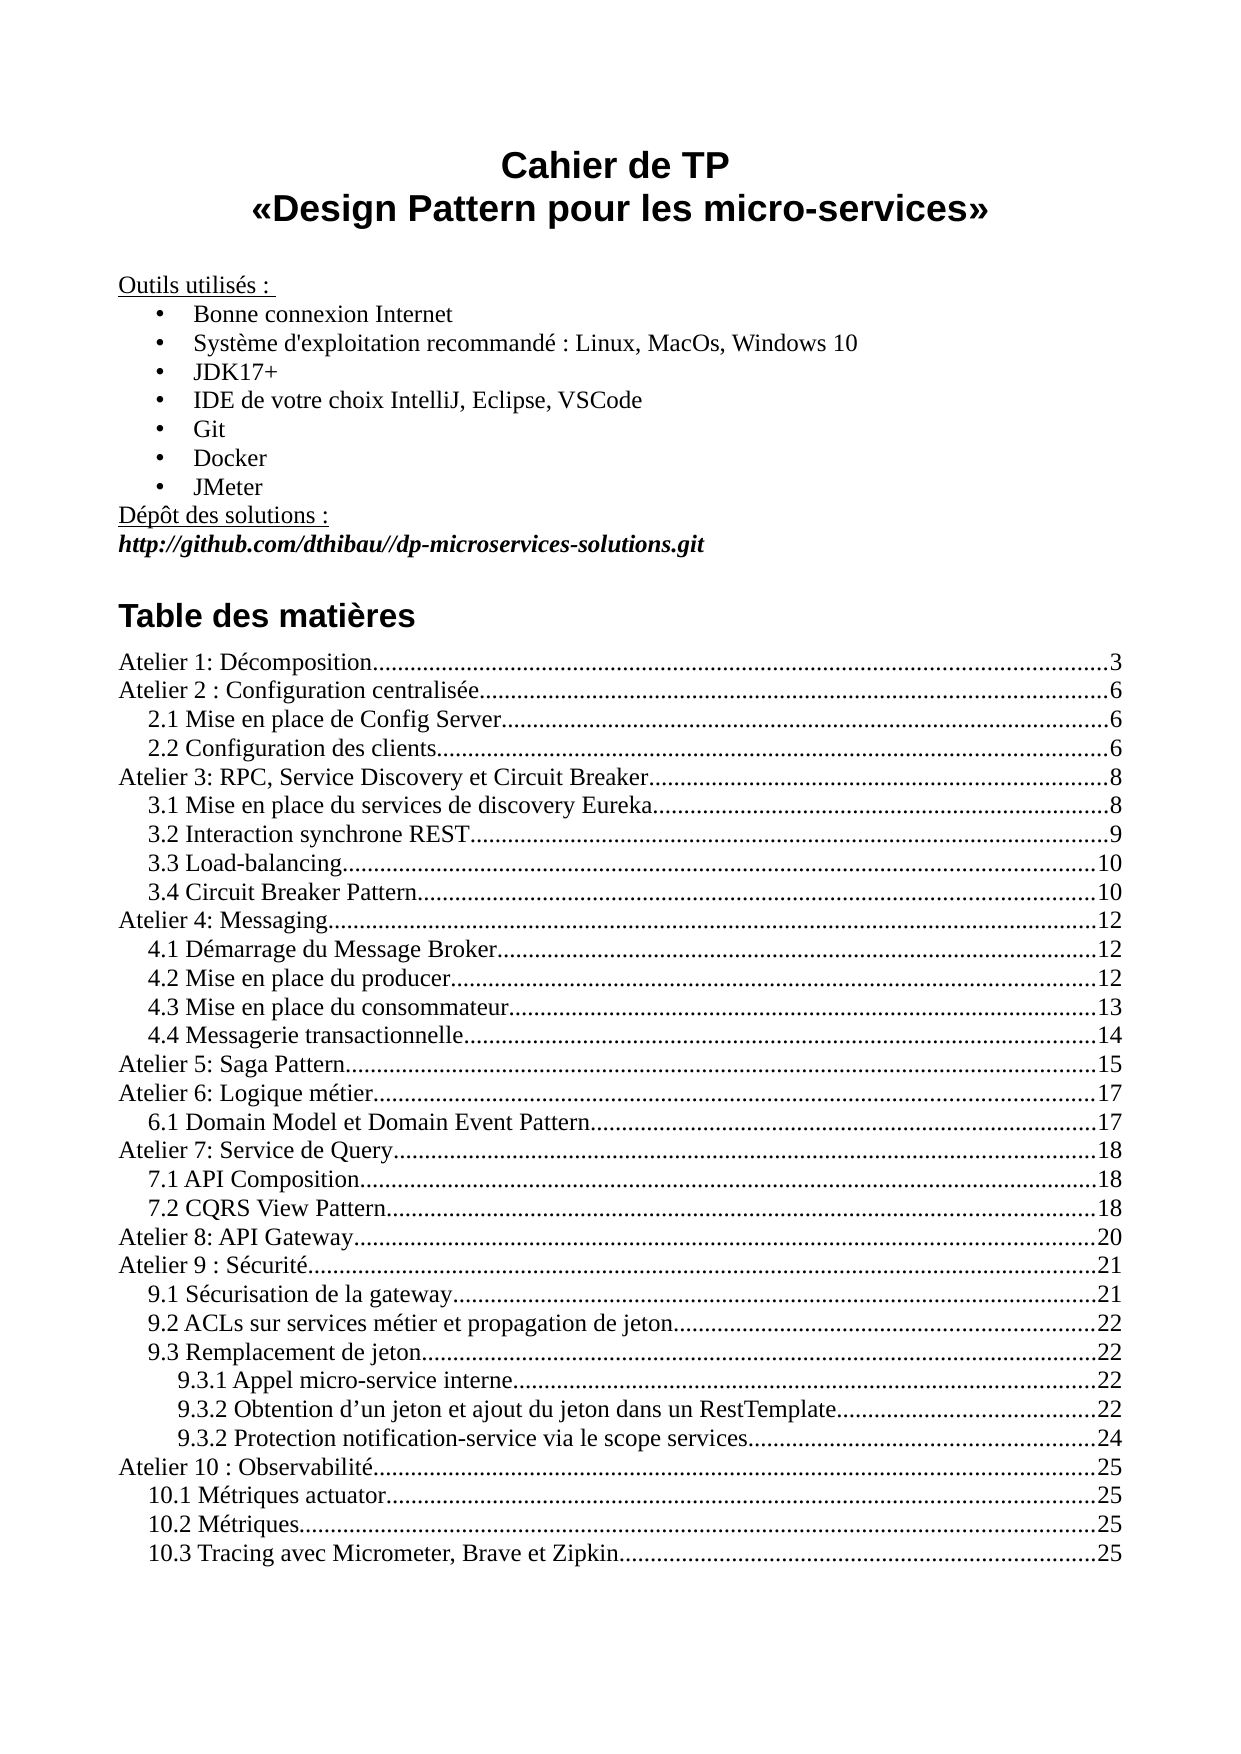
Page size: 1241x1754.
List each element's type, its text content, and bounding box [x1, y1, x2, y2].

text Atelier 8: API Gateway 20 [118, 1222, 1122, 1250]
text 9.3 Remplacement de jeton 22 [148, 1337, 1122, 1365]
text Dépôt des solutions : http://github.com/dthibau//dp-microservices-solutions.git [118, 501, 1122, 558]
list JMeter [156, 472, 1122, 501]
text 10.2 Métriques 25 [148, 1509, 1122, 1538]
title Cahier de TP «Design Pattern pour les micro-services» [118, 143, 1122, 229]
text Atelier 5: Saga Pattern 15 [118, 1049, 1122, 1078]
list JDK17+ [156, 357, 1122, 386]
text 9.2 ACLs sur services métier et propagation de jeton 22 [148, 1308, 1122, 1337]
text 4.4 Messagerie transactionnelle 14 [148, 1020, 1122, 1049]
text Atelier 9 : Sécurité 21 [118, 1250, 1122, 1279]
text 4.2 Mise en place du producer 12 [148, 963, 1122, 992]
text 2.2 Configuration des clients 6 [148, 733, 1122, 762]
list Bonne connexion Internet [156, 299, 1122, 328]
text 10.3 Tracing avec Micrometer, Brave et Zipkin 25 [148, 1538, 1122, 1567]
text Atelier 10 : Observabilité 25 [118, 1452, 1122, 1480]
text 9.1 Sécurisation de la gateway 21 [148, 1279, 1122, 1308]
text Atelier 2 : Configuration centralisée 6 [118, 675, 1122, 704]
text 9.3.2 Protection notification-service via le scope services 24 [177, 1423, 1122, 1452]
text 9.3.1 Appel micro-service interne 22 [177, 1365, 1122, 1394]
list Git [156, 414, 1122, 443]
text Atelier 3: RPC, Service Discovery et Circuit Breaker 8 [118, 762, 1122, 790]
text Atelier 6: Logique métier 17 [118, 1078, 1122, 1107]
subtitle Table des matières [118, 596, 1122, 634]
text 2.1 Mise en place de Config Server 6 [148, 704, 1122, 733]
text Atelier 4: Messaging 12 [118, 905, 1122, 934]
text Atelier 1: Décomposition 3 [118, 647, 1122, 675]
list Système d'exploitation recommandé : Linux, MacOs, Windows 10 [156, 328, 1122, 357]
list Docker [156, 443, 1122, 472]
text 9.3.2 Obtention d’un jeton et ajout du jeton dans un RestTemplate 22 [177, 1394, 1122, 1423]
text 10.1 Métriques actuator 25 [148, 1480, 1122, 1509]
text 7.2 CQRS View Pattern 18 [148, 1193, 1122, 1222]
list IDE de votre choix IntelliJ, Eclipse, VSCode [156, 386, 1122, 414]
text 3.4 Circuit Breaker Pattern 10 [148, 877, 1122, 905]
text 4.3 Mise en place du consommateur 13 [148, 992, 1122, 1020]
text 6.1 Domain Model et Domain Event Pattern 17 [148, 1107, 1122, 1135]
text 3.1 Mise en place du services de discovery Eureka 8 [148, 790, 1122, 819]
text 4.1 Démarrage du Message Broker 12 [148, 934, 1122, 963]
text 3.2 Interaction synchrone REST 9 [148, 819, 1122, 848]
text Outils utilisés : [118, 271, 1122, 299]
text 3.3 Load-balancing 10 [148, 848, 1122, 877]
text Atelier 7: Service de Query 18 [118, 1135, 1122, 1164]
text 7.1 API Composition 18 [148, 1164, 1122, 1193]
